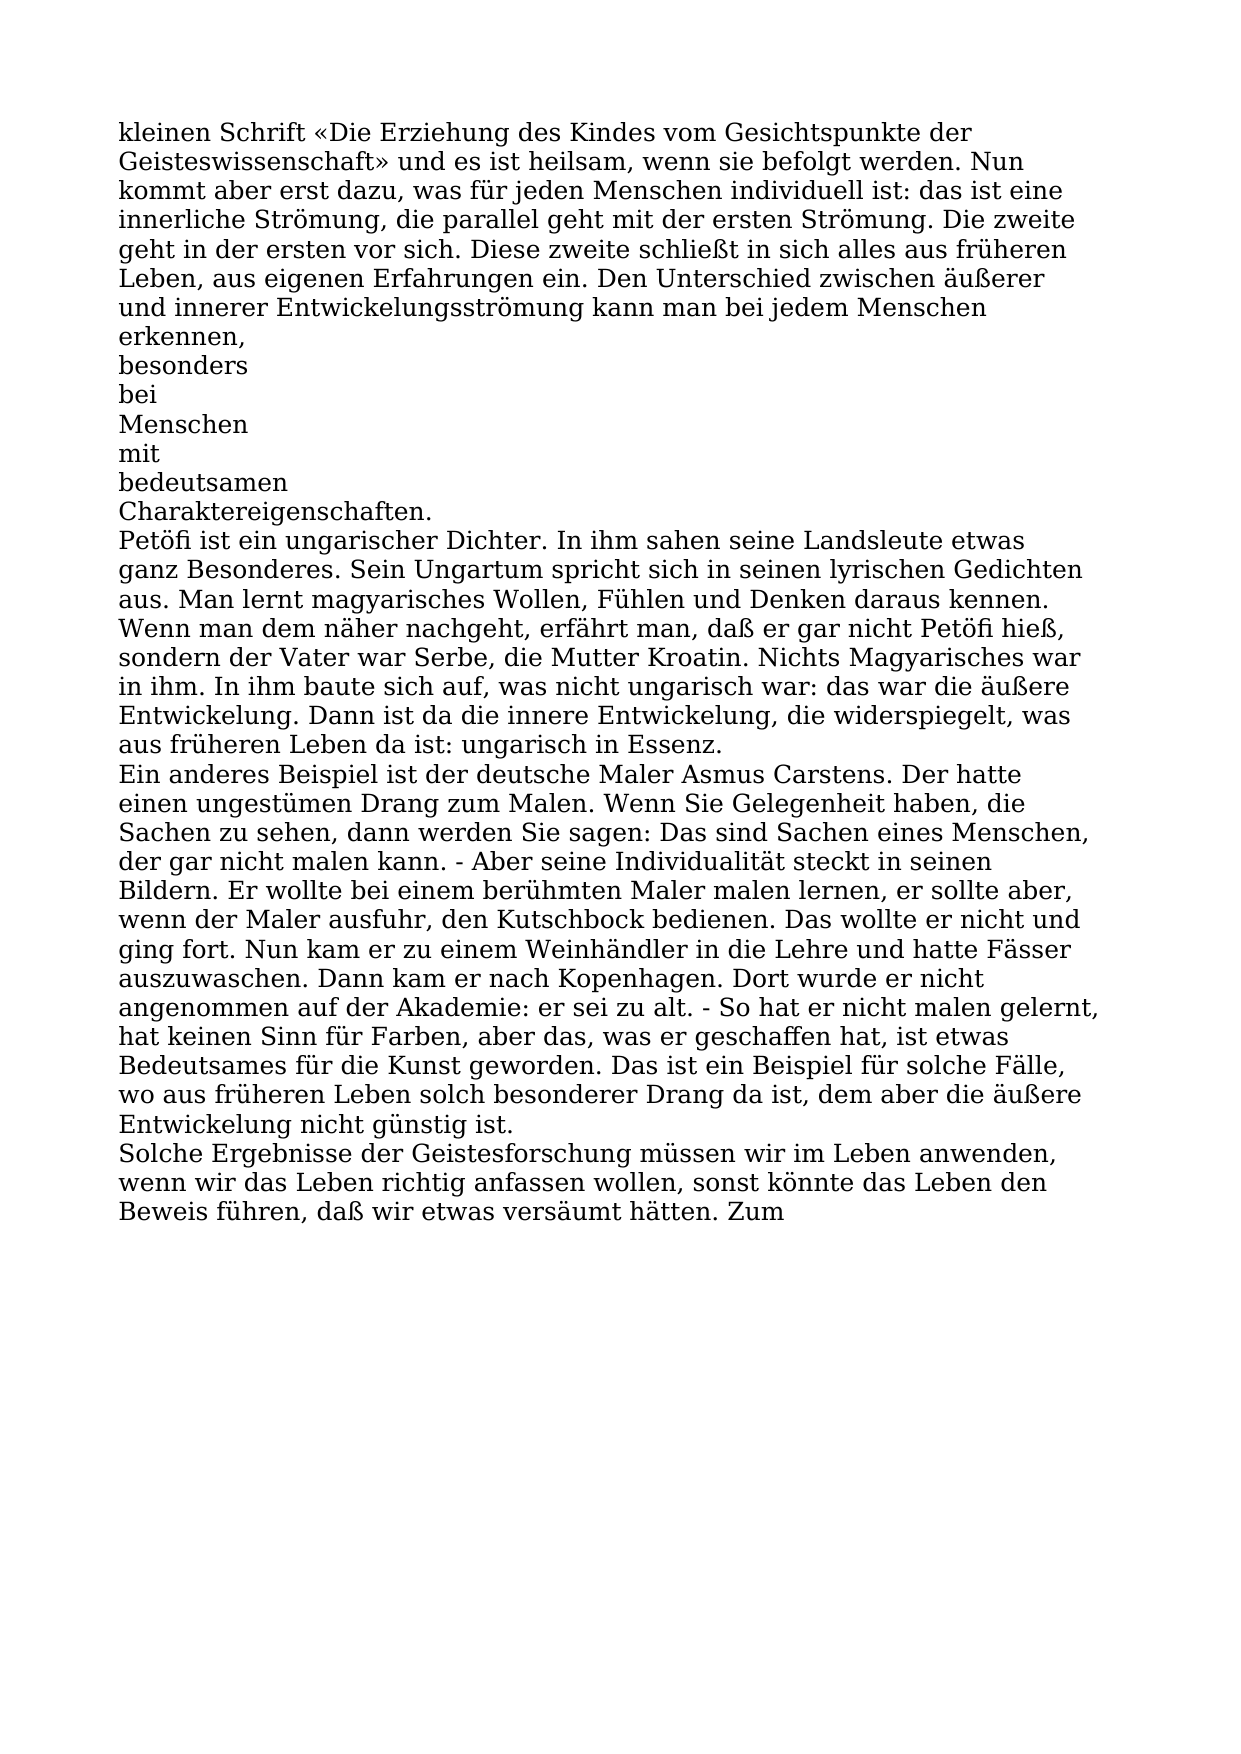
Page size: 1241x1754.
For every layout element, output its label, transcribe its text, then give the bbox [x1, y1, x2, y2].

text Ein anderes Beispiel ist der deutsche Maler Asmus Carstens. Der hatte [118, 760, 1122, 789]
text bei [118, 381, 1122, 410]
text kommt aber erst dazu, was für jeden Menschen individuell ist: das ist eine [118, 176, 1122, 206]
text Petöfi ist ein ungarischer Dichter. In ihm sahen seine Landsleute etwas [118, 526, 1122, 556]
text in ihm. In ihm baute sich auf, was nicht ungarisch war: das war die äußere [118, 672, 1122, 701]
text angenommen auf der Akademie: er sei zu alt. - So hat er nicht malen gelernt, [118, 993, 1122, 1022]
text Charaktereigenschaften. [118, 497, 1122, 526]
text Entwickelung nicht günstig ist. [118, 1110, 1122, 1139]
text der gar nicht malen kann. - Aber seine Individualität steckt in seinen [118, 847, 1122, 876]
text Beweis führen, daß wir etwas versäumt hätten. Zum [118, 1197, 1122, 1226]
text ganz Besonderes. Sein Ungartum spricht sich in seinen lyrischen Gedichten [118, 556, 1122, 585]
text bedeutsamen [118, 468, 1122, 497]
text geht in der ersten vor sich. Diese zweite schließt in sich alles aus früheren [118, 235, 1122, 264]
text Menschen [118, 410, 1122, 439]
text einen ungestümen Drang zum Malen. Wenn Sie Gelegenheit haben, die [118, 789, 1122, 818]
text Wenn man dem näher nachgeht, erfährt man, daß er gar nicht Petöfi hieß, [118, 614, 1122, 643]
text hat keinen Sinn für Farben, aber das, was er geschaffen hat, ist etwas [118, 1022, 1122, 1051]
text Leben, aus eigenen Erfahrungen ein. Den Unterschied zwischen äußerer [118, 264, 1122, 293]
text mit [118, 439, 1122, 468]
text aus früheren Leben da ist: ungarisch in Essenz. [118, 731, 1122, 760]
text Bedeutsames für die Kunst geworden. Das ist ein Beispiel für solche Fälle, [118, 1051, 1122, 1081]
text besonders [118, 351, 1122, 381]
text auszuwaschen. Dann kam er nach Kopenhagen. Dort wurde er nicht [118, 964, 1122, 993]
text innerliche Strömung, die parallel geht mit der ersten Strömung. Die zweite [118, 206, 1122, 235]
text wenn der Maler ausfuhr, den Kutschbock bedienen. Das wollte er nicht und [118, 906, 1122, 935]
text aus. Man lernt magyarisches Wollen, Fühlen und Denken daraus kennen. [118, 585, 1122, 614]
text wenn wir das Leben richtig anfassen wollen, sonst könnte das Leben den [118, 1168, 1122, 1197]
text Bildern. Er wollte bei einem berühmten Maler malen lernen, er sollte aber, [118, 876, 1122, 906]
text Entwickelung. Dann ist da die innere Entwickelung, die widerspiegelt, was [118, 701, 1122, 731]
text wo aus früheren Leben solch besonderer Drang da ist, dem aber die äußere [118, 1081, 1122, 1110]
text Sachen zu sehen, dann werden Sie sagen: Das sind Sachen eines Menschen, [118, 818, 1122, 847]
text und innerer Entwickelungsströmung kann man bei jedem Menschen [118, 293, 1122, 322]
text ging fort. Nun kam er zu einem Weinhändler in die Lehre und hatte Fässer [118, 935, 1122, 964]
text sondern der Vater war Serbe, die Mutter Kroatin. Nichts Magyarisches war [118, 643, 1122, 672]
text kleinen Schrift «Die Erziehung des Kindes vom Gesichtspunkte der [118, 118, 1122, 147]
text Geisteswissenschaft» und es ist heilsam, wenn sie befolgt werden. Nun [118, 147, 1122, 176]
text erkennen, [118, 322, 1122, 351]
text Solche Ergebnisse der Geistesforschung müssen wir im Leben anwenden, [118, 1139, 1122, 1168]
